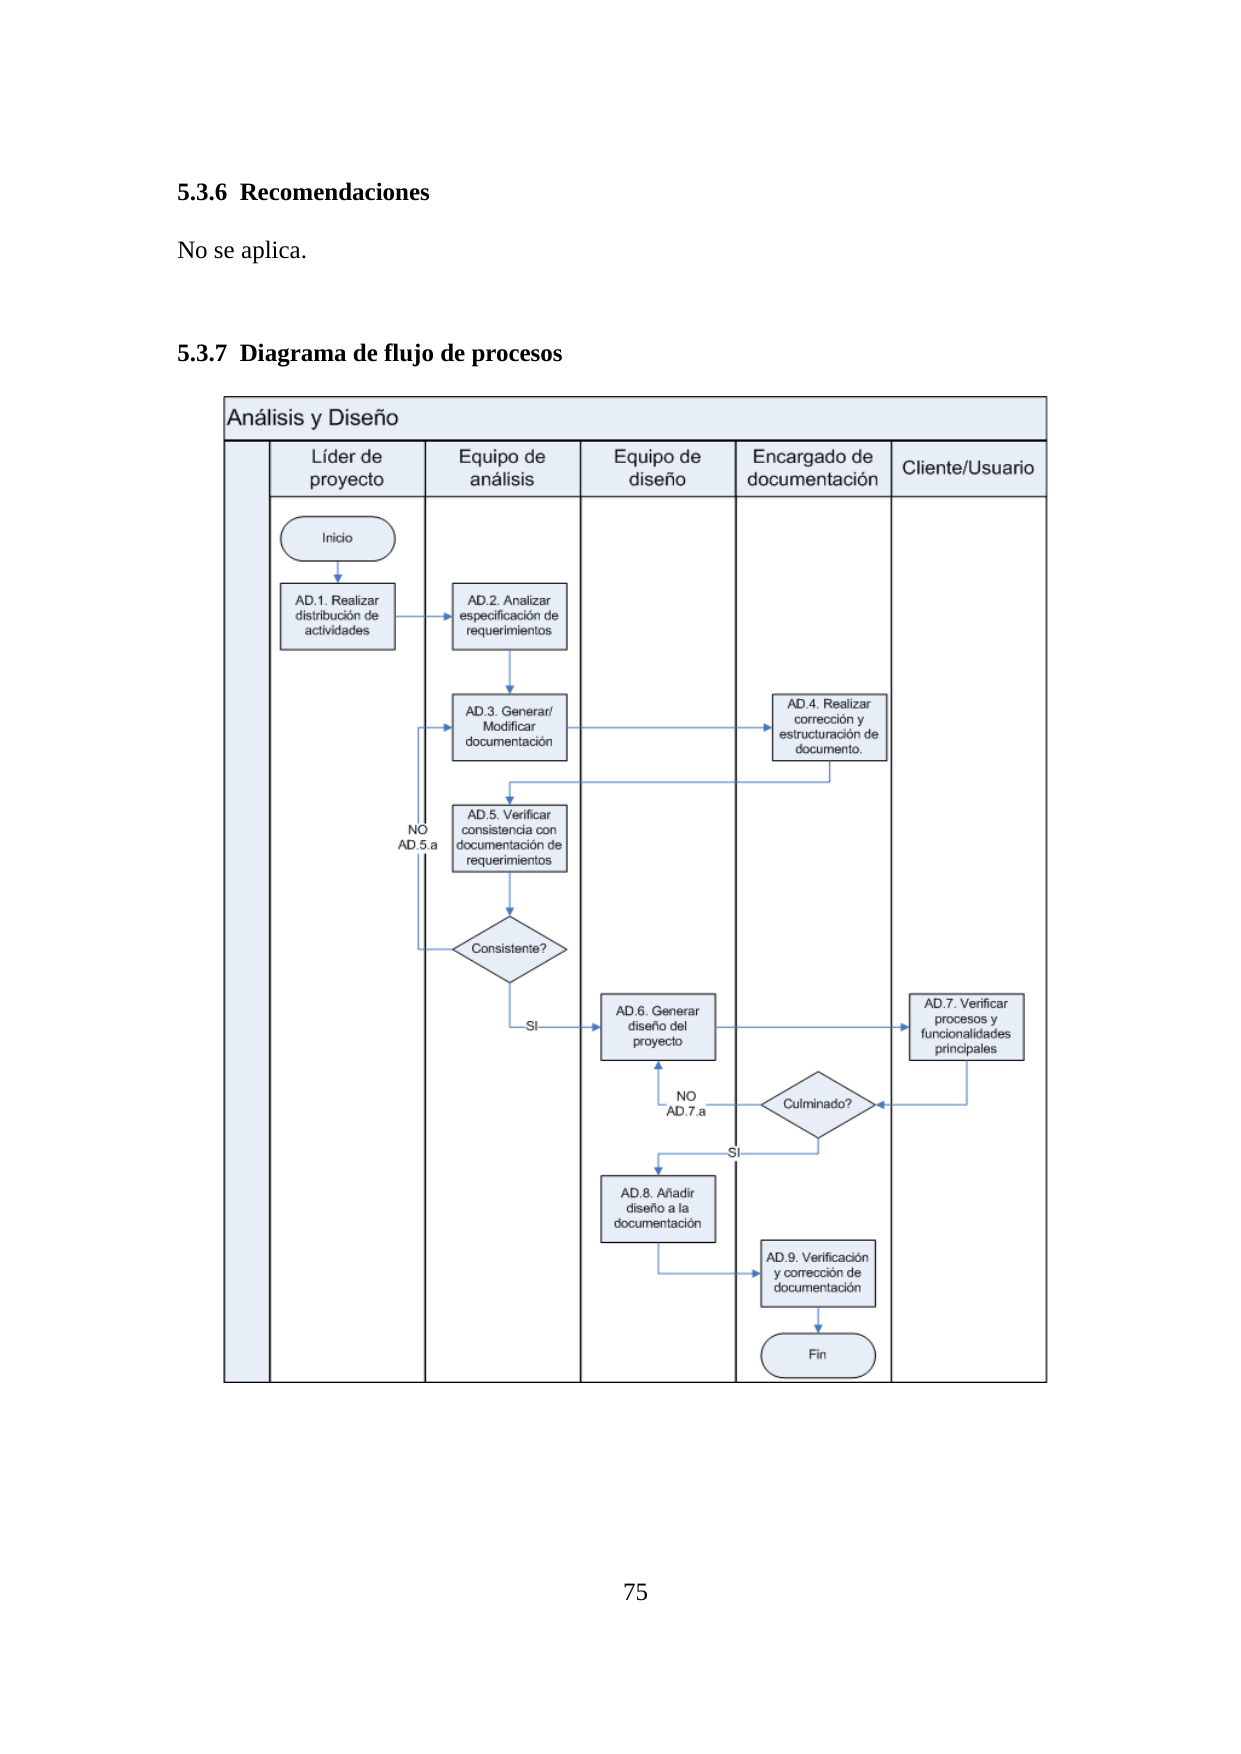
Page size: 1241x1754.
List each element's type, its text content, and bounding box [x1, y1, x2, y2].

text 5.3.7 Diagrama de flujo de procesos [177, 338, 1093, 367]
text No se aplica. [175, 235, 1093, 264]
text 5.3.6 Recomendaciones [177, 177, 1093, 206]
picture [223, 396, 1048, 1383]
